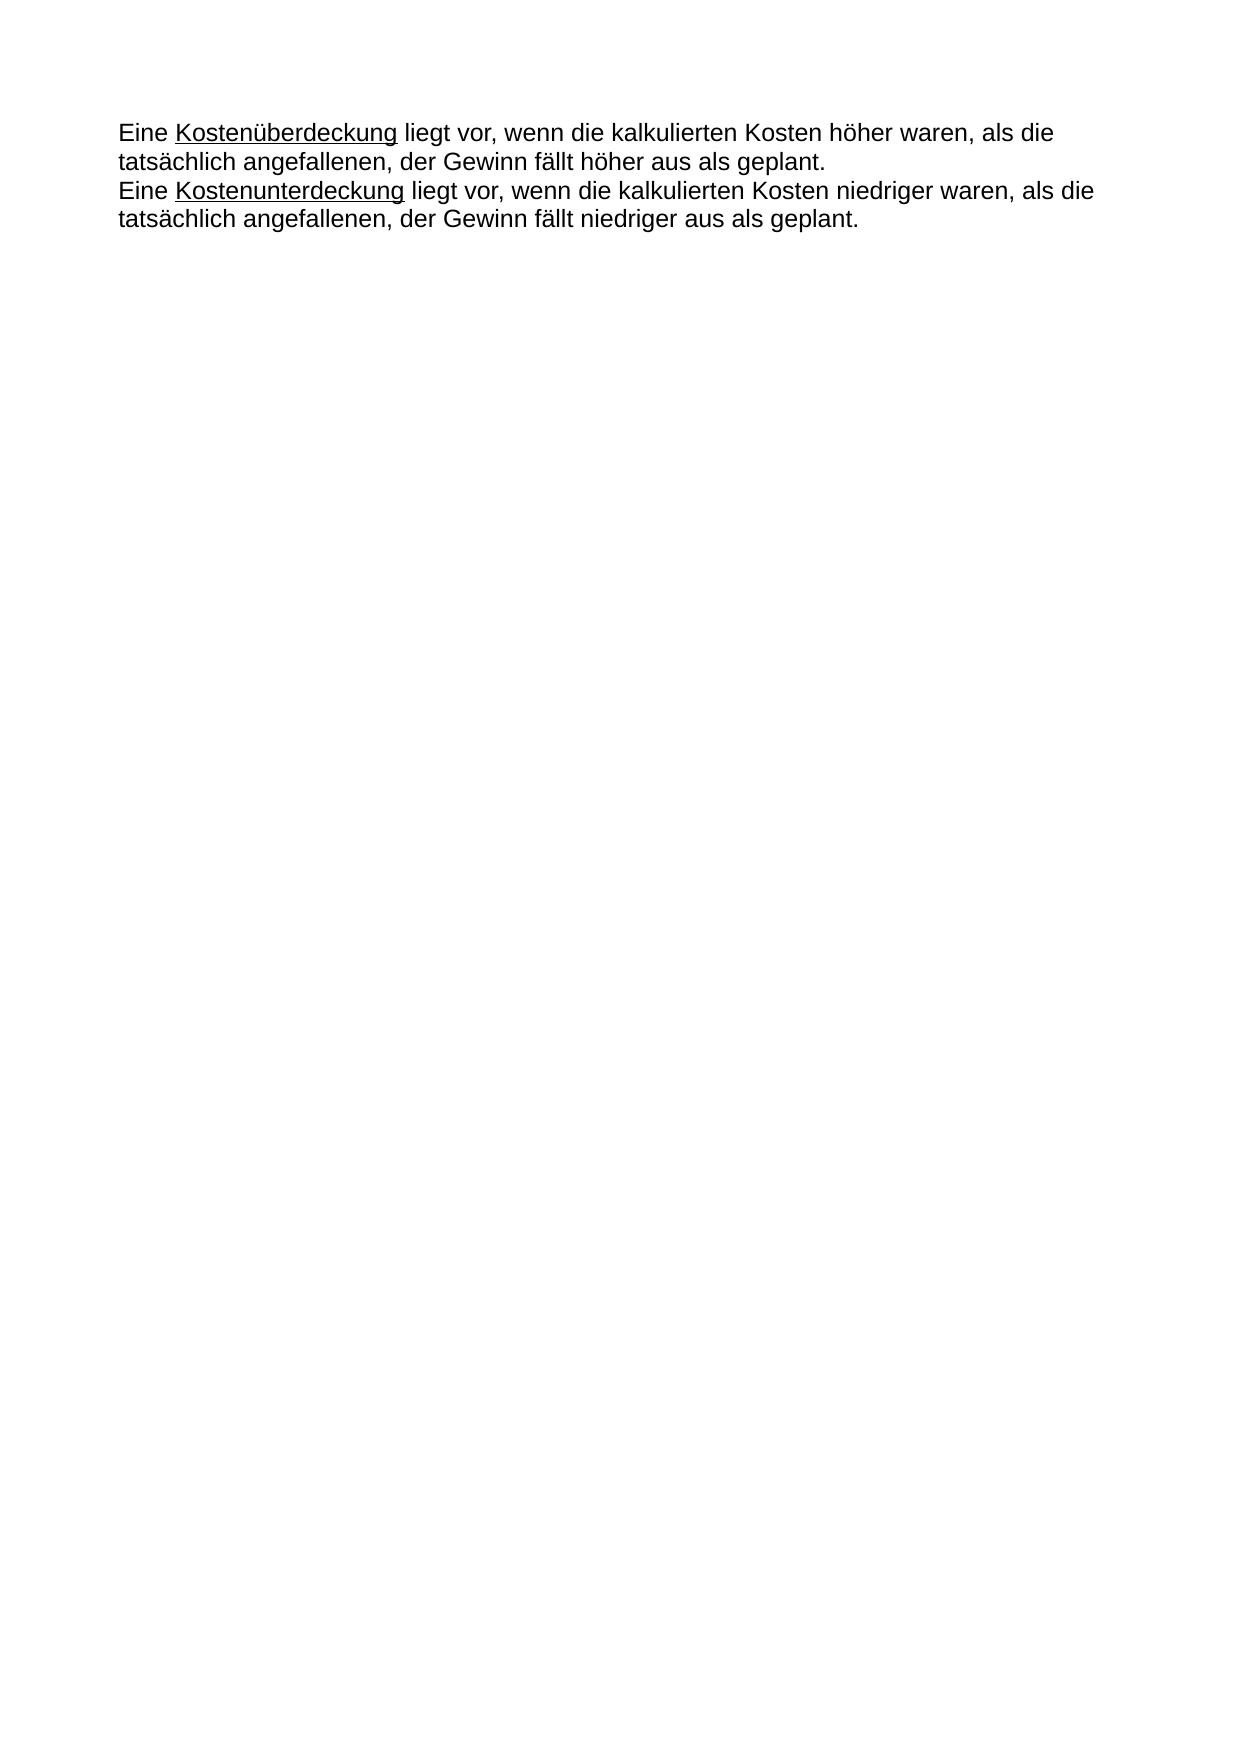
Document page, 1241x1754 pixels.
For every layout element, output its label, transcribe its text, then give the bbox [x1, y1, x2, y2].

text Eine Kostenüberdeckung liegt vor, wenn die kalkulierten Kosten höher waren, als die tatsächlich angefallenen, der Gewinn fällt höher aus als geplant. [118, 118, 1122, 176]
text Eine Kostenunterdeckung liegt vor, wenn die kalkulierten Kosten niedriger waren, als die tatsächlich angefallenen, der Gewinn fällt niedriger aus als geplant. [118, 176, 1122, 233]
